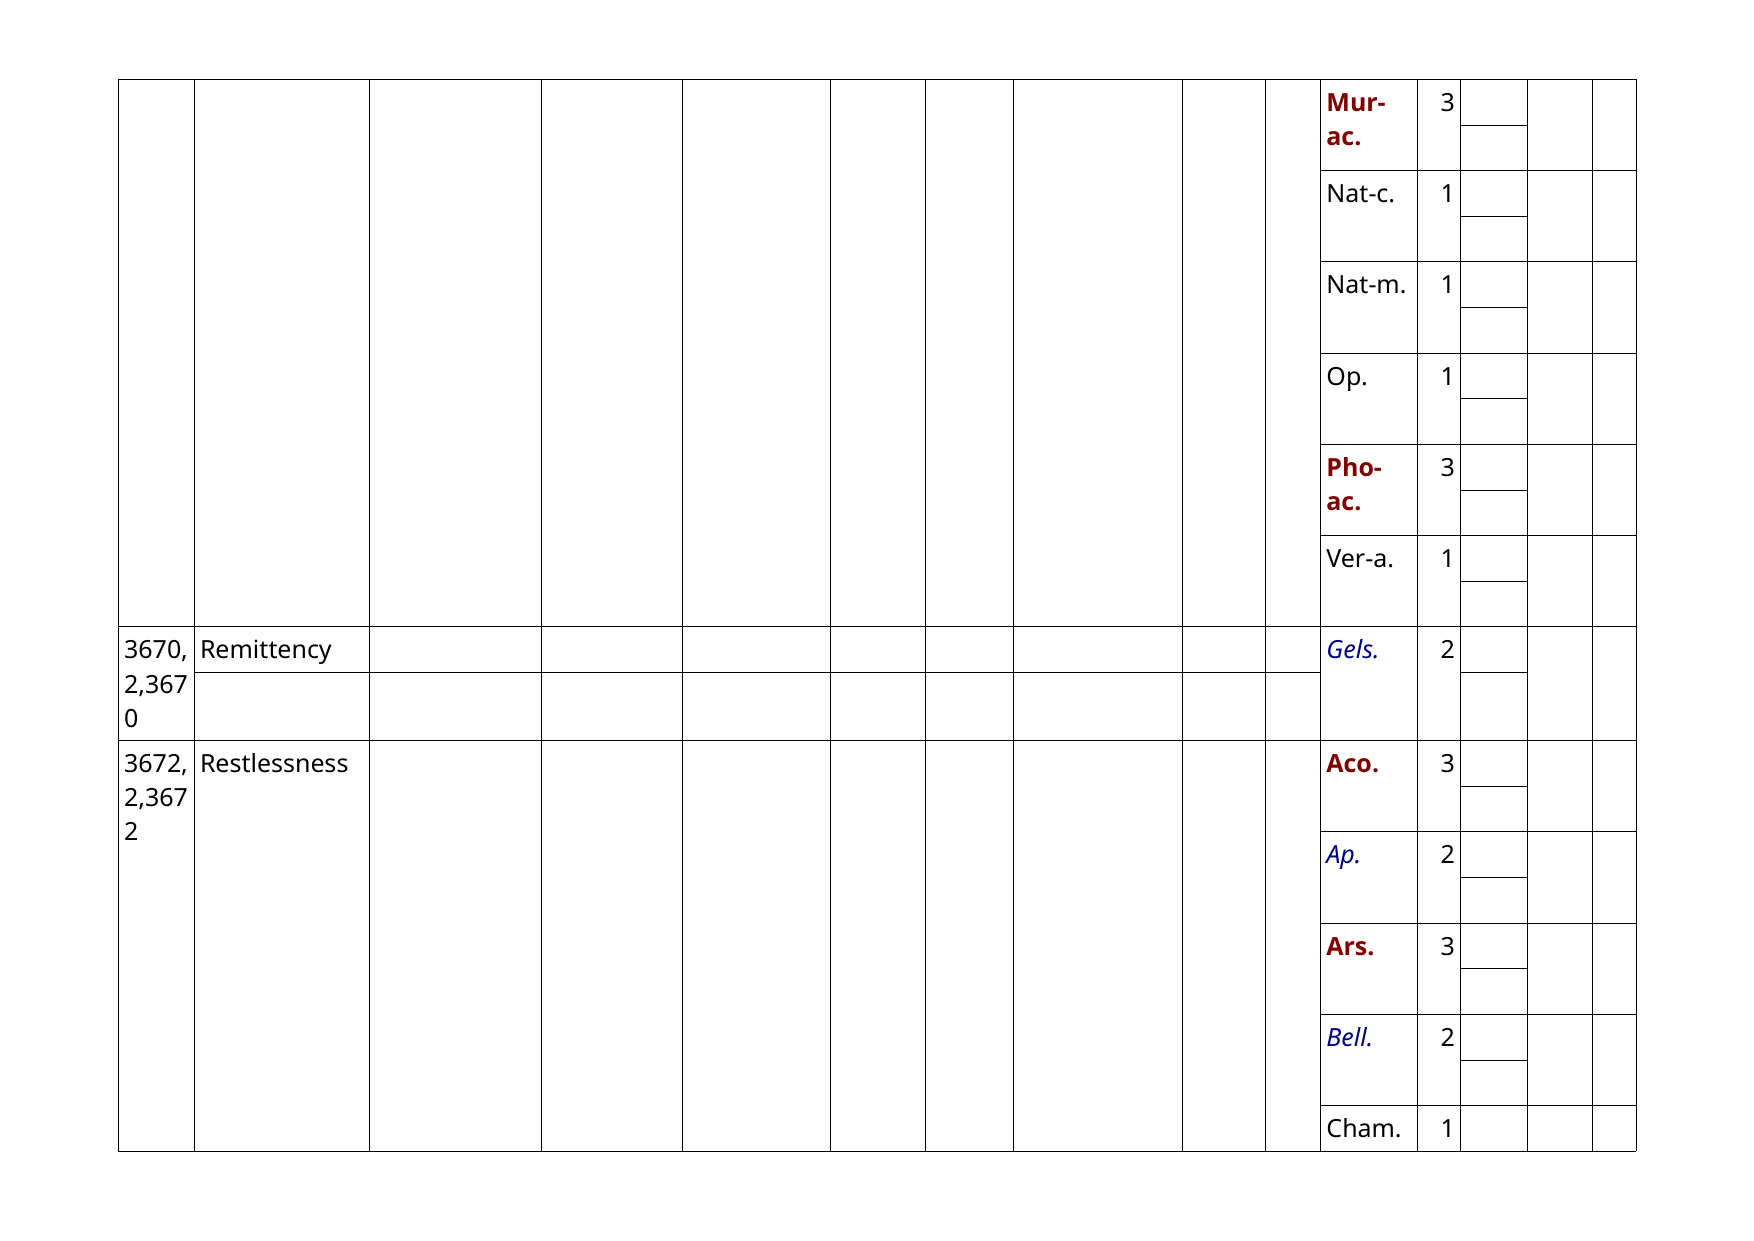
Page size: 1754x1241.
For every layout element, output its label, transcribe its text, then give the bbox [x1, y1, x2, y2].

table_cell [1528, 627, 1592, 740]
table_cell [1014, 741, 1182, 1151]
table_cell [1461, 878, 1527, 923]
table_cell [1266, 741, 1320, 1151]
table_cell [1461, 126, 1527, 170]
table_cell 3672,2,3672 [119, 741, 194, 1151]
table_cell [1593, 354, 1636, 444]
table_cell [1461, 354, 1527, 398]
table_cell [542, 741, 682, 1151]
table_cell [926, 673, 1013, 740]
table_cell 3 [1418, 924, 1460, 1014]
table_cell [370, 627, 541, 672]
table_cell [1461, 399, 1527, 444]
table_cell 2 [1418, 627, 1460, 740]
table_cell [1461, 741, 1527, 786]
table_cell [926, 80, 1013, 626]
table_cell [542, 627, 682, 672]
table_cell Op. [1321, 354, 1417, 444]
table_cell [831, 741, 925, 1151]
table_cell [1014, 80, 1182, 626]
table_cell [1528, 1015, 1592, 1105]
table_cell [1528, 445, 1592, 535]
table_cell [1528, 741, 1592, 831]
table_cell [1461, 80, 1527, 124]
table_cell [1593, 445, 1636, 535]
table_cell Ars. [1321, 924, 1417, 1014]
table_cell 3670,2,3670 [119, 627, 194, 740]
table_cell [1461, 171, 1527, 216]
table_cell [1593, 171, 1636, 261]
table_cell Ver-a. [1321, 536, 1417, 626]
table_cell Restlessness [195, 741, 369, 1151]
table_cell [1461, 1061, 1527, 1105]
table_cell [1461, 582, 1527, 626]
table_cell [1528, 1106, 1592, 1151]
table_cell Pho-ac. [1321, 445, 1417, 535]
table_cell [195, 673, 369, 740]
table_cell [542, 80, 682, 626]
table_cell [1593, 1015, 1636, 1105]
table_cell [1461, 536, 1527, 581]
table_cell [1461, 627, 1527, 672]
table_cell Aco. [1321, 741, 1417, 831]
table_cell [1528, 832, 1592, 923]
table_cell 1 [1418, 354, 1460, 444]
table_cell [1014, 673, 1182, 740]
table_cell Nat-c. [1321, 171, 1417, 261]
table_cell [1528, 80, 1592, 170]
table_cell [926, 741, 1013, 1151]
table_cell [1593, 80, 1636, 170]
table_cell [1183, 673, 1265, 740]
table_cell [1461, 673, 1527, 740]
table_cell [195, 80, 369, 626]
table_cell [683, 627, 830, 672]
table_cell 3 [1418, 80, 1460, 170]
table_cell [1593, 741, 1636, 831]
table_cell [1266, 627, 1320, 672]
table_cell [1593, 627, 1636, 740]
table_cell [1461, 1015, 1527, 1059]
table_cell Gels. [1321, 627, 1417, 740]
table_cell [1593, 924, 1636, 1014]
table_cell [683, 80, 830, 626]
table_cell 1 [1418, 536, 1460, 626]
table_cell Bell. [1321, 1015, 1417, 1105]
table_cell [1183, 741, 1265, 1151]
table_cell [1266, 80, 1320, 626]
table_cell 2 [1418, 1015, 1460, 1105]
table_cell [370, 80, 541, 626]
table_cell [370, 673, 541, 740]
table_cell [1461, 832, 1527, 877]
table_cell [1528, 354, 1592, 444]
table_cell [1014, 627, 1182, 672]
table_cell [1461, 1106, 1527, 1151]
table_cell [1461, 491, 1527, 535]
table_cell 1 [1418, 1106, 1460, 1151]
table_cell [683, 741, 830, 1151]
table_cell [1528, 171, 1592, 261]
table_cell [1528, 536, 1592, 626]
table_cell [831, 627, 925, 672]
table_cell [1593, 1106, 1636, 1151]
table_cell [1461, 262, 1527, 307]
table_cell [1183, 80, 1265, 626]
table_cell [1461, 969, 1527, 1014]
table_cell 1 [1418, 171, 1460, 261]
table_cell [1461, 308, 1527, 353]
table_cell [1461, 445, 1527, 489]
table_cell 2 [1418, 832, 1460, 923]
table_cell [1593, 262, 1636, 353]
table_cell [831, 673, 925, 740]
table_cell Mur-ac. [1321, 80, 1417, 170]
table_cell 1 [1418, 262, 1460, 353]
table_cell [1461, 924, 1527, 968]
table_cell Cham. [1321, 1106, 1417, 1151]
table_cell 3 [1418, 445, 1460, 535]
table_cell Remittency [195, 627, 369, 672]
table_cell [1266, 673, 1320, 740]
table_cell [1183, 627, 1265, 672]
table_cell Nat-m. [1321, 262, 1417, 353]
table_cell [542, 673, 682, 740]
table_cell [119, 80, 194, 626]
table_cell [1461, 787, 1527, 831]
table_cell 3 [1418, 741, 1460, 831]
table_cell [831, 80, 925, 626]
table_cell [1528, 262, 1592, 353]
table_cell Ap. [1321, 832, 1417, 923]
table_cell [683, 673, 830, 740]
table_cell [1593, 536, 1636, 626]
table_cell [1528, 924, 1592, 1014]
table_cell [1461, 217, 1527, 261]
table_cell [926, 627, 1013, 672]
table_cell [370, 741, 541, 1151]
table_cell [1593, 832, 1636, 923]
